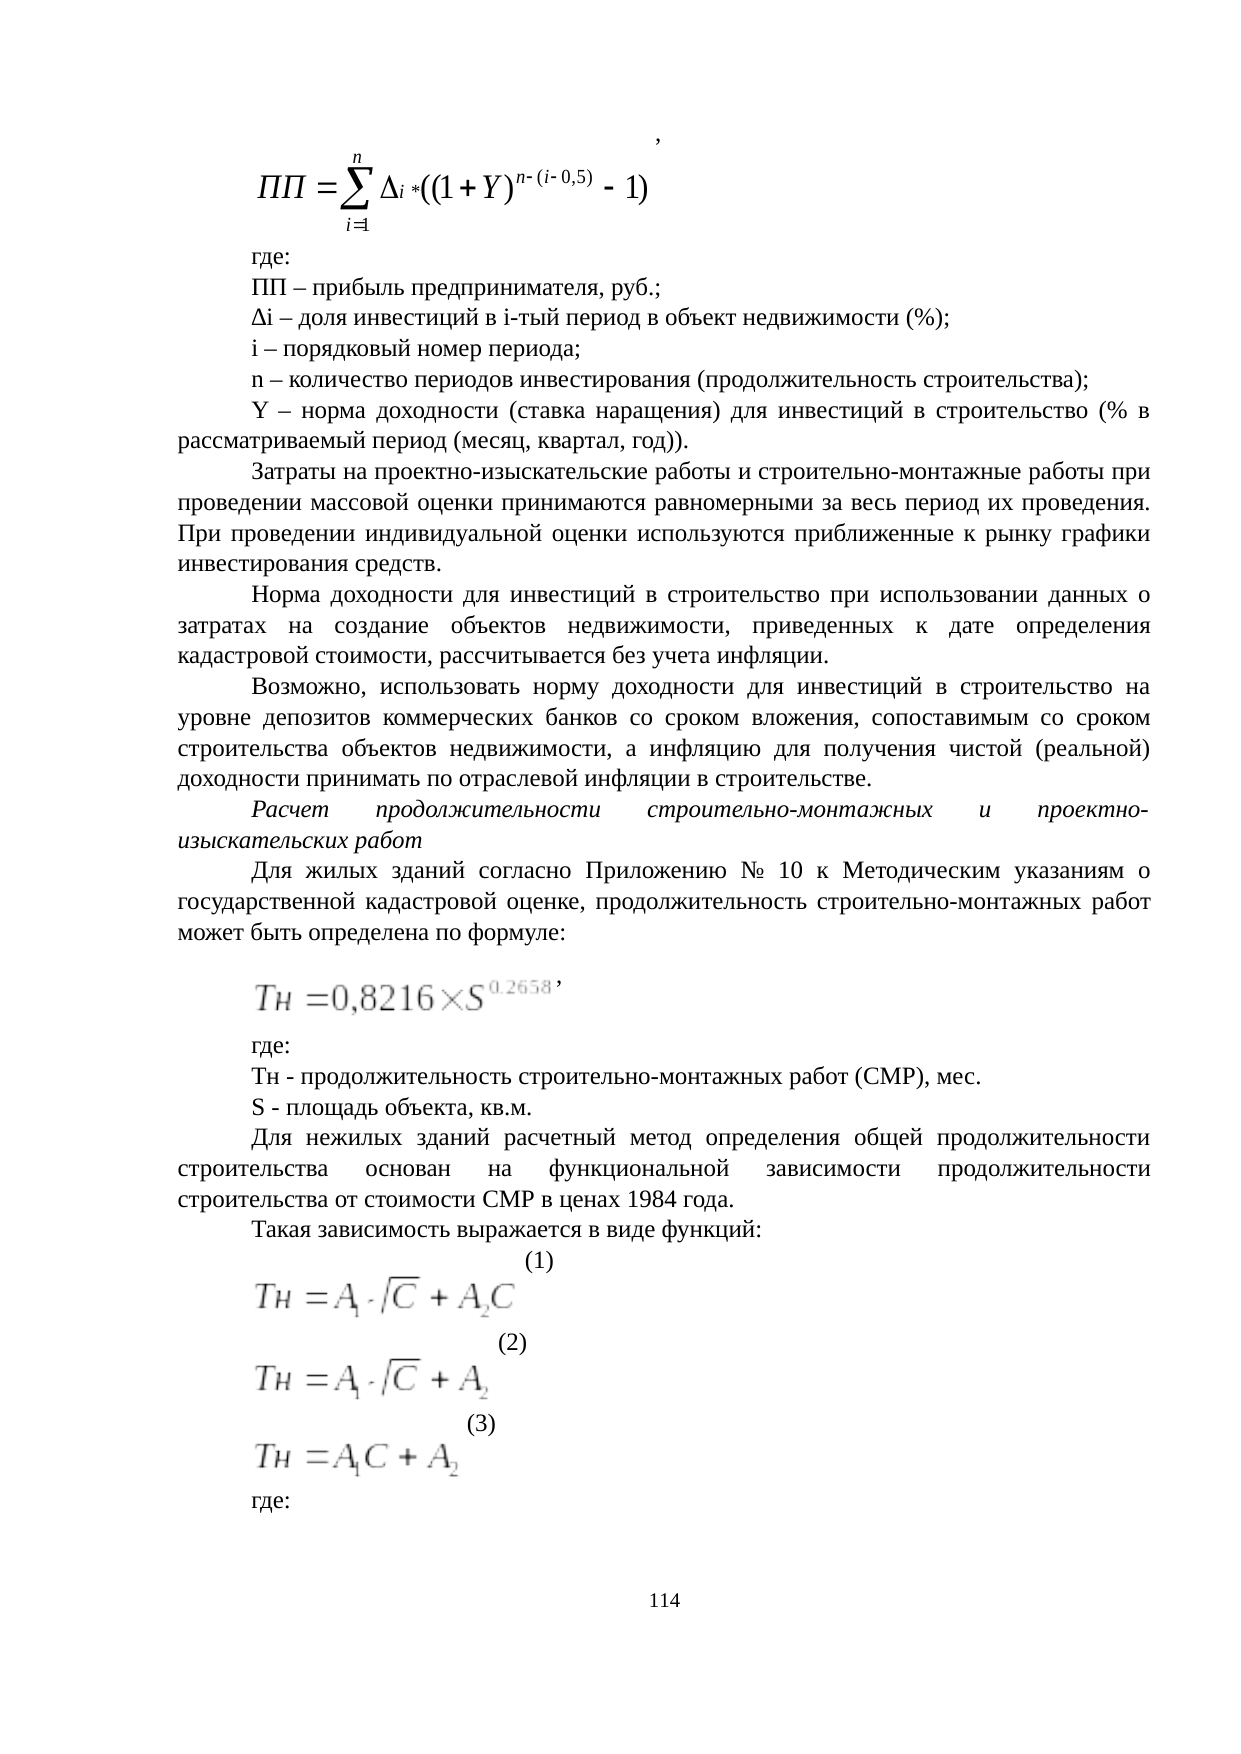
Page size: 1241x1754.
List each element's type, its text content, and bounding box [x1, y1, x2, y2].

text i – порядковый номер периода; [177, 333, 1152, 362]
text где: [177, 1485, 1152, 1514]
text n – количество периодов инвестирования (продолжительность строительства); [177, 364, 1152, 393]
text ∆i – доля инвестиций в i-тый период в объект недвижимости (%); [177, 302, 1152, 331]
text Y – норма доходности (ставка наращения) для инвестиций в строительство (% в рассматриваемый период (месяц, квартал, год)). [177, 395, 1152, 454]
text Для жилых зданий согласно Приложению № 10 к Методическим указаниям о государственной кадастровой оценке, продолжительность строительно-монтажных работ может быть определена по формуле: [177, 856, 1152, 946]
text ПП – прибыль предпринимателя, руб.; [177, 272, 1152, 301]
text Тн - продолжительность строительно-монтажных работ (СМР), мес. [177, 1061, 1152, 1090]
text где: [177, 1030, 1152, 1059]
text где: [177, 241, 1152, 270]
text , [177, 118, 1152, 239]
text Затраты на проектно-изыскательские работы и строительно-монтажные работы при проведении массовой оценки принимаются равномерными за весь период их проведения. При проведении индивидуальной оценки используются приближенные к рынку графики инвестирования средств. [177, 456, 1152, 577]
text Расчет продолжительности строительно-монтажных и проектно-изыскательских работ [177, 794, 1152, 854]
text (1) [177, 1245, 1152, 1325]
text Возможно, использовать норму доходности для инвестиций в строительство на уровне депозитов коммерческих банков со сроком вложения, сопоставимым со сроком строительства объектов недвижимости, а инфляцию для получения чистой (реальной) доходности принимать по отраслевой инфляции в строительстве. [177, 671, 1152, 792]
text Для нежилых зданий расчетный метод определения общей продолжительности строительства основан на функциональной зависимости продолжительности строительства от стоимости СМР в ценах 1984 года. [177, 1122, 1152, 1213]
text , [177, 948, 1152, 1027]
text Норма доходности для инвестиций в строительство при использовании данных о затратах на создание объектов недвижимости, приведенных к дате определения кадастровой стоимости, рассчитывается без учета инфляции. [177, 579, 1152, 669]
text Такая зависимость выражается в виде функций: [177, 1214, 1152, 1243]
text (3) [177, 1408, 1152, 1483]
text (2) [177, 1327, 1152, 1406]
text S - площадь объекта, кв.м. [177, 1092, 1152, 1120]
